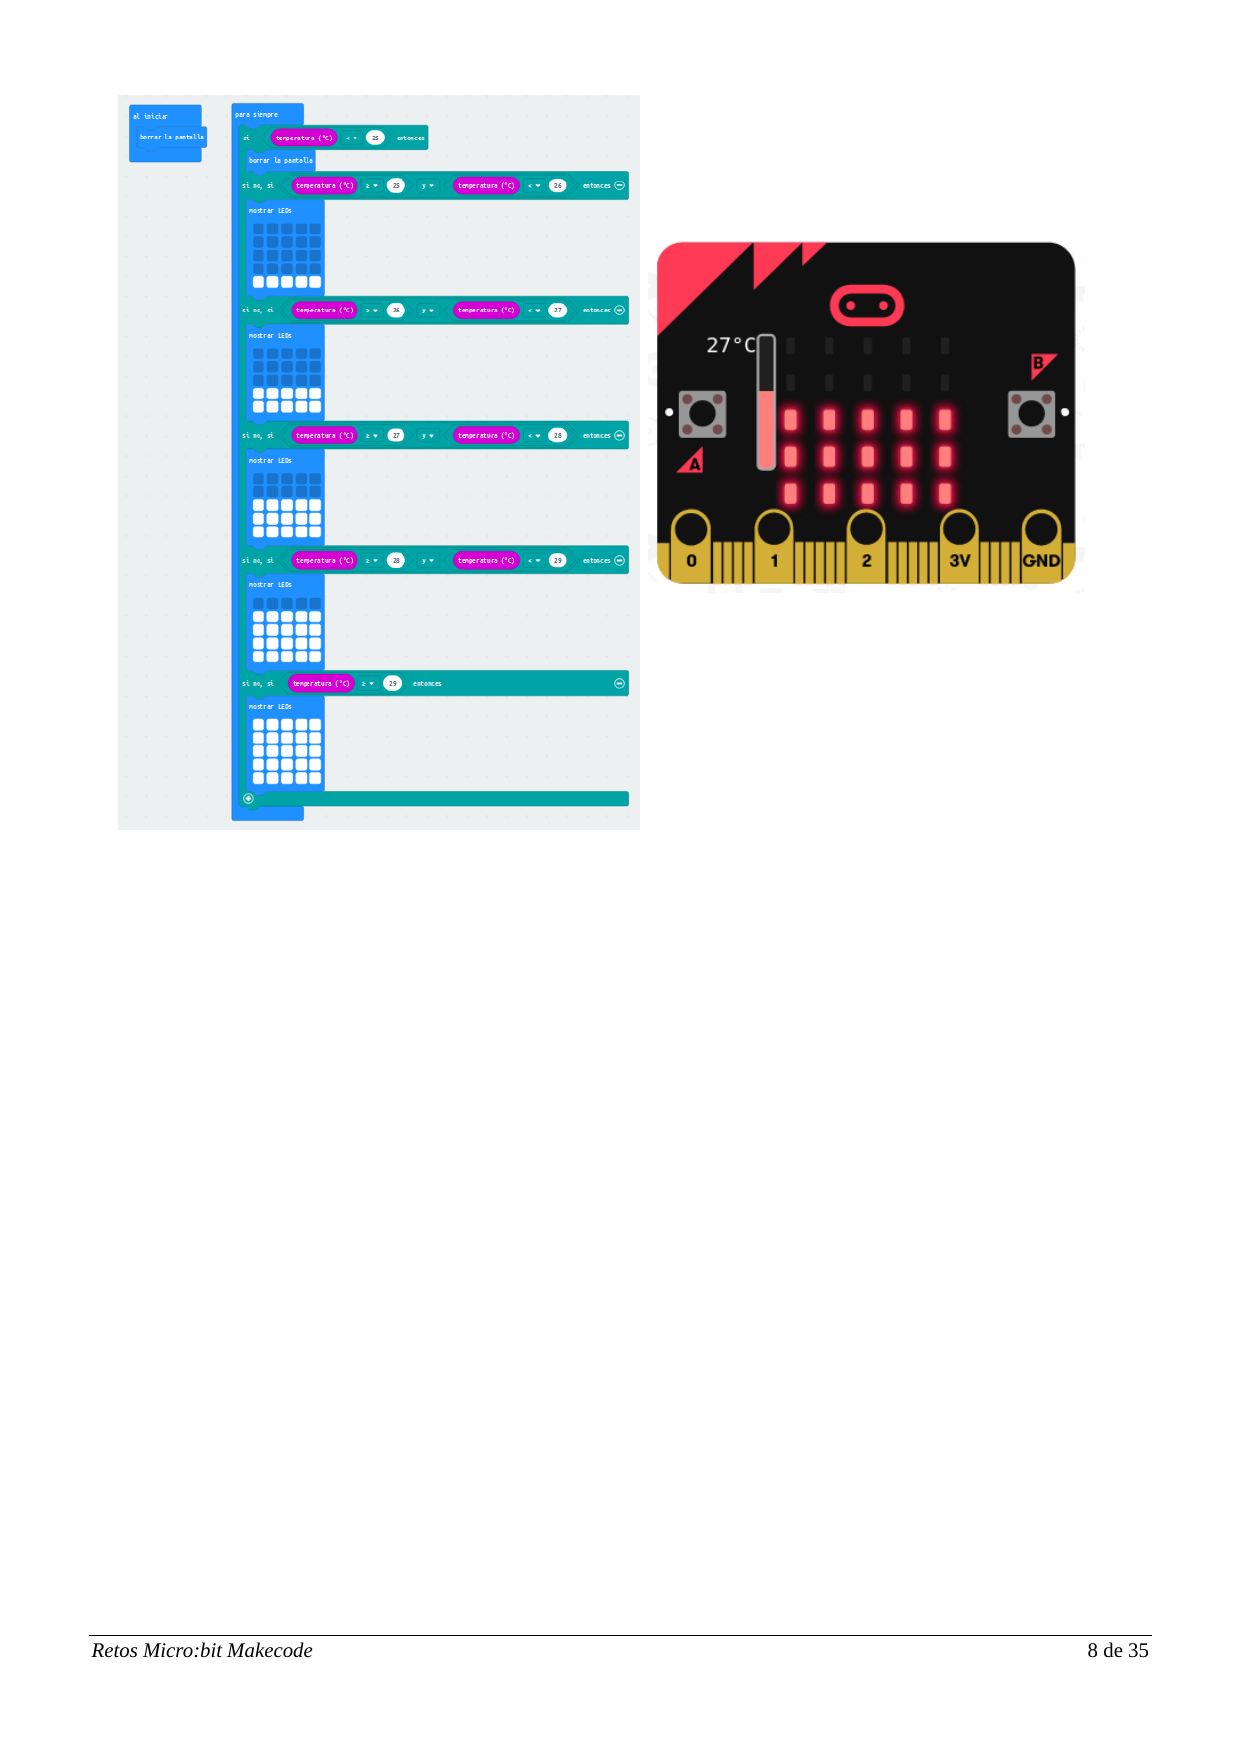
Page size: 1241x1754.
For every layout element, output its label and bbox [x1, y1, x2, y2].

picture [647, 237, 1086, 593]
picture [117, 95, 641, 830]
